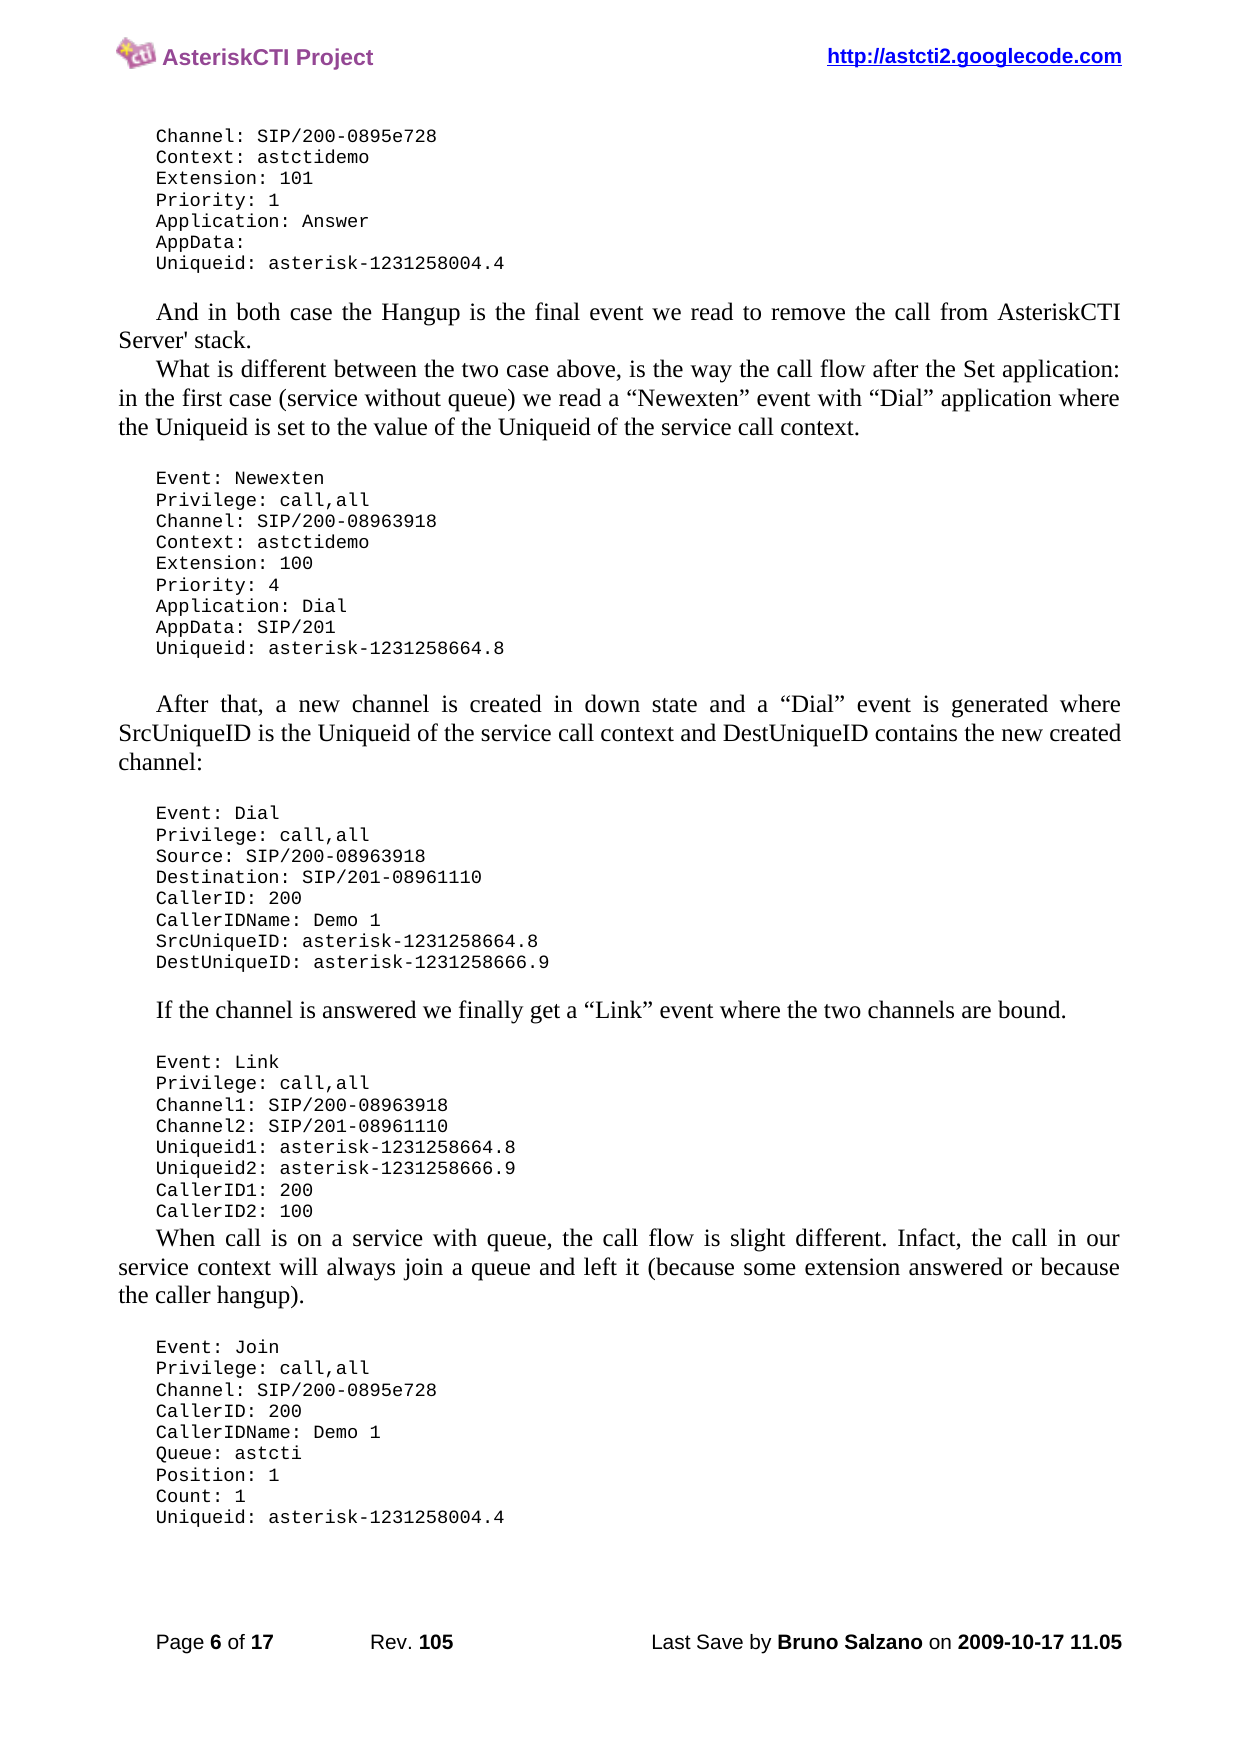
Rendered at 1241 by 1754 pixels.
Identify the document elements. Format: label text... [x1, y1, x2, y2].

text Queue: astcti [118, 1444, 1122, 1465]
text Uniqueid: asterisk-1231258004.4 [118, 1508, 1122, 1529]
text Extension: 100 [118, 554, 1122, 575]
text CallerIDName: Demo 1 [118, 1423, 1122, 1444]
text Event: Dial [118, 804, 1122, 825]
text Destination: SIP/201-08961110 [118, 868, 1122, 889]
text Event: Join [118, 1338, 1122, 1359]
text Position: 1 [118, 1465, 1122, 1487]
text Count: 1 [118, 1487, 1122, 1508]
text AppData: [118, 233, 1122, 254]
picture [116, 34, 157, 74]
text When call is on a service with queue, the call flow is slight different. Infact, the call in our service context will always join a queue and left it (because some extension answered or because the caller hangup). [118, 1223, 1122, 1309]
text And in both case the Hangup is the final event we read to remove the call from AsteriskCTI Server' stack. [118, 297, 1122, 354]
text CallerID2: 100 [118, 1202, 1122, 1223]
text Channel: SIP/200-0895e728 [118, 127, 1122, 148]
text Source: SIP/200-08963918 [118, 847, 1122, 868]
text Channel2: SIP/201-08961110 [118, 1117, 1122, 1138]
text Application: Answer [118, 212, 1122, 233]
text Priority: 4 [118, 575, 1122, 597]
text CallerID: 200 [118, 889, 1122, 910]
text Privilege: call,all [118, 1074, 1122, 1095]
text Privilege: call,all [118, 825, 1122, 847]
text Uniqueid: asterisk-1231258004.4 [118, 254, 1122, 275]
text Event: Newexten [118, 469, 1122, 490]
text Uniqueid2: asterisk-1231258666.9 [118, 1159, 1122, 1180]
text Channel: SIP/200-0895e728 [118, 1380, 1122, 1402]
text Application: Dial [118, 597, 1122, 618]
text DestUniqueID: asterisk-1231258666.9 [118, 953, 1122, 974]
text Channel: SIP/200-08963918 [118, 512, 1122, 533]
text Context: astctidemo [118, 533, 1122, 554]
text CallerID1: 200 [118, 1180, 1122, 1202]
text If the channel is answered we finally get a “Link” event where the two channels are bound. [118, 995, 1122, 1024]
text What is different between the two case above, is the way the call flow after the Set application: in the first case (service without queue) we read a “Newexten” event with “Dial” application where the Uniqueid is set to the value of the Uniqueid of the service call context. [118, 354, 1122, 440]
text Privilege: call,all [118, 1359, 1122, 1380]
text Priority: 1 [118, 190, 1122, 212]
text Event: Link [118, 1053, 1122, 1074]
text Uniqueid1: asterisk-1231258664.8 [118, 1138, 1122, 1159]
text Context: astctidemo [118, 148, 1122, 169]
text Uniqueid: asterisk-1231258664.8 [118, 639, 1122, 660]
text CallerIDName: Demo 1 [118, 910, 1122, 932]
text AppData: SIP/201 [118, 618, 1122, 639]
text Extension: 101 [118, 169, 1122, 190]
text CallerID: 200 [118, 1402, 1122, 1423]
text SrcUniqueID: asterisk-1231258664.8 [118, 932, 1122, 953]
text Privilege: call,all [118, 490, 1122, 512]
text After that, a new channel is created in down state and a “Dial” event is generated where SrcUniqueID is the Uniqueid of the service call context and DestUniqueID contains the new created channel: [118, 689, 1122, 775]
text Channel1: SIP/200-08963918 [118, 1095, 1122, 1117]
